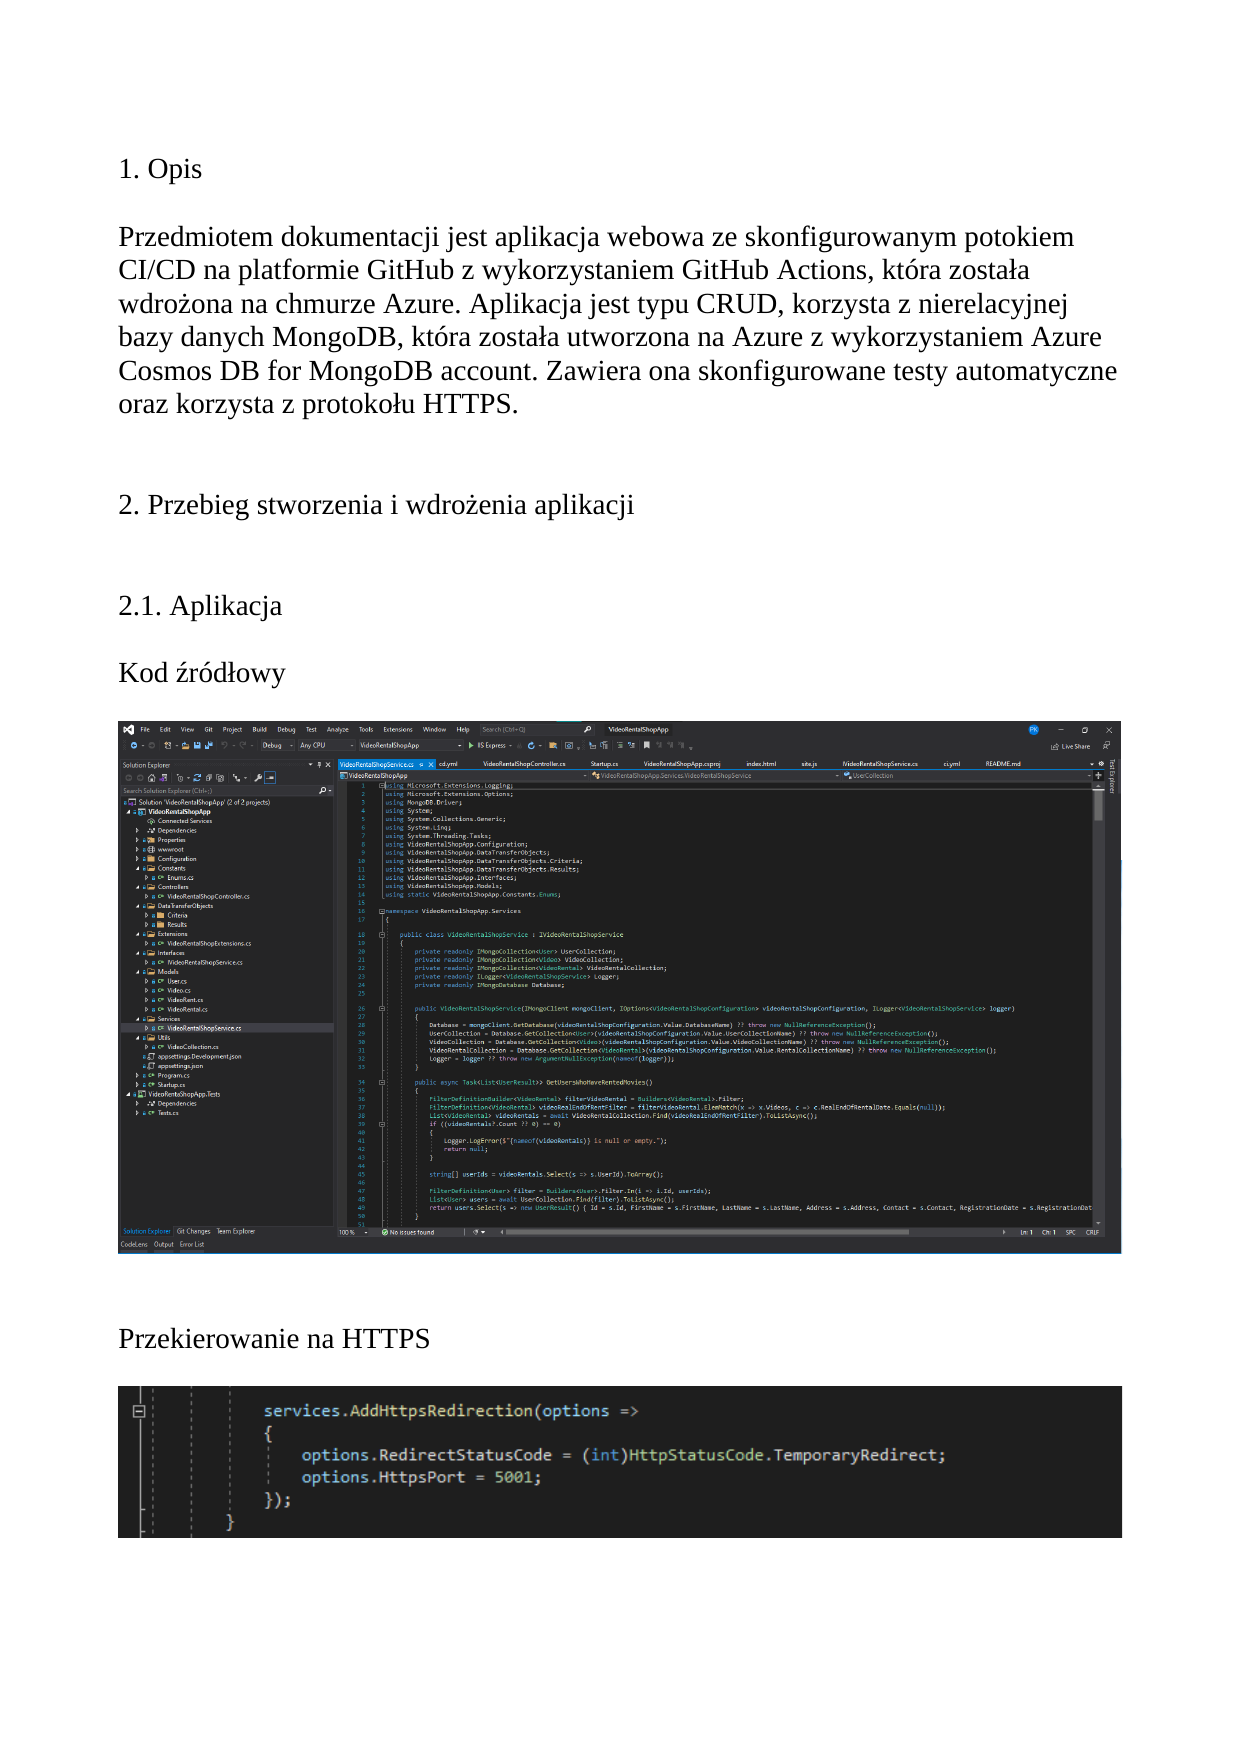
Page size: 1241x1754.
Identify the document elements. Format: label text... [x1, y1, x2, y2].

picture [118, 1386, 1123, 1538]
text 1. Opis [118, 152, 1122, 185]
picture [118, 721, 1123, 1254]
text Kod źródłowy [118, 655, 1122, 688]
text Przekierowanie na HTTPS [118, 1321, 1122, 1354]
text Przedmiotem dokumentacji jest aplikacja webowa ze skonfigurowanym potokiem CI/CD na platformie GitHub z wykorzystaniem GitHub Actions, która została wdrożona na chmurze Azure. Aplikacja jest typu CRUD, korzysta z nierelacyjnej bazy danych MongoDB, która została utworzona na Azure z wykorzystaniem Azure Cosmos DB for MongoDB account. Zawiera ona skonfigurowane testy automatyczne oraz korzysta z protokołu HTTPS. [118, 219, 1122, 420]
text 2.1. Aplikacja [118, 588, 1122, 621]
text 2. Przebieg stworzenia i wdrożenia aplikacji [118, 487, 1122, 521]
